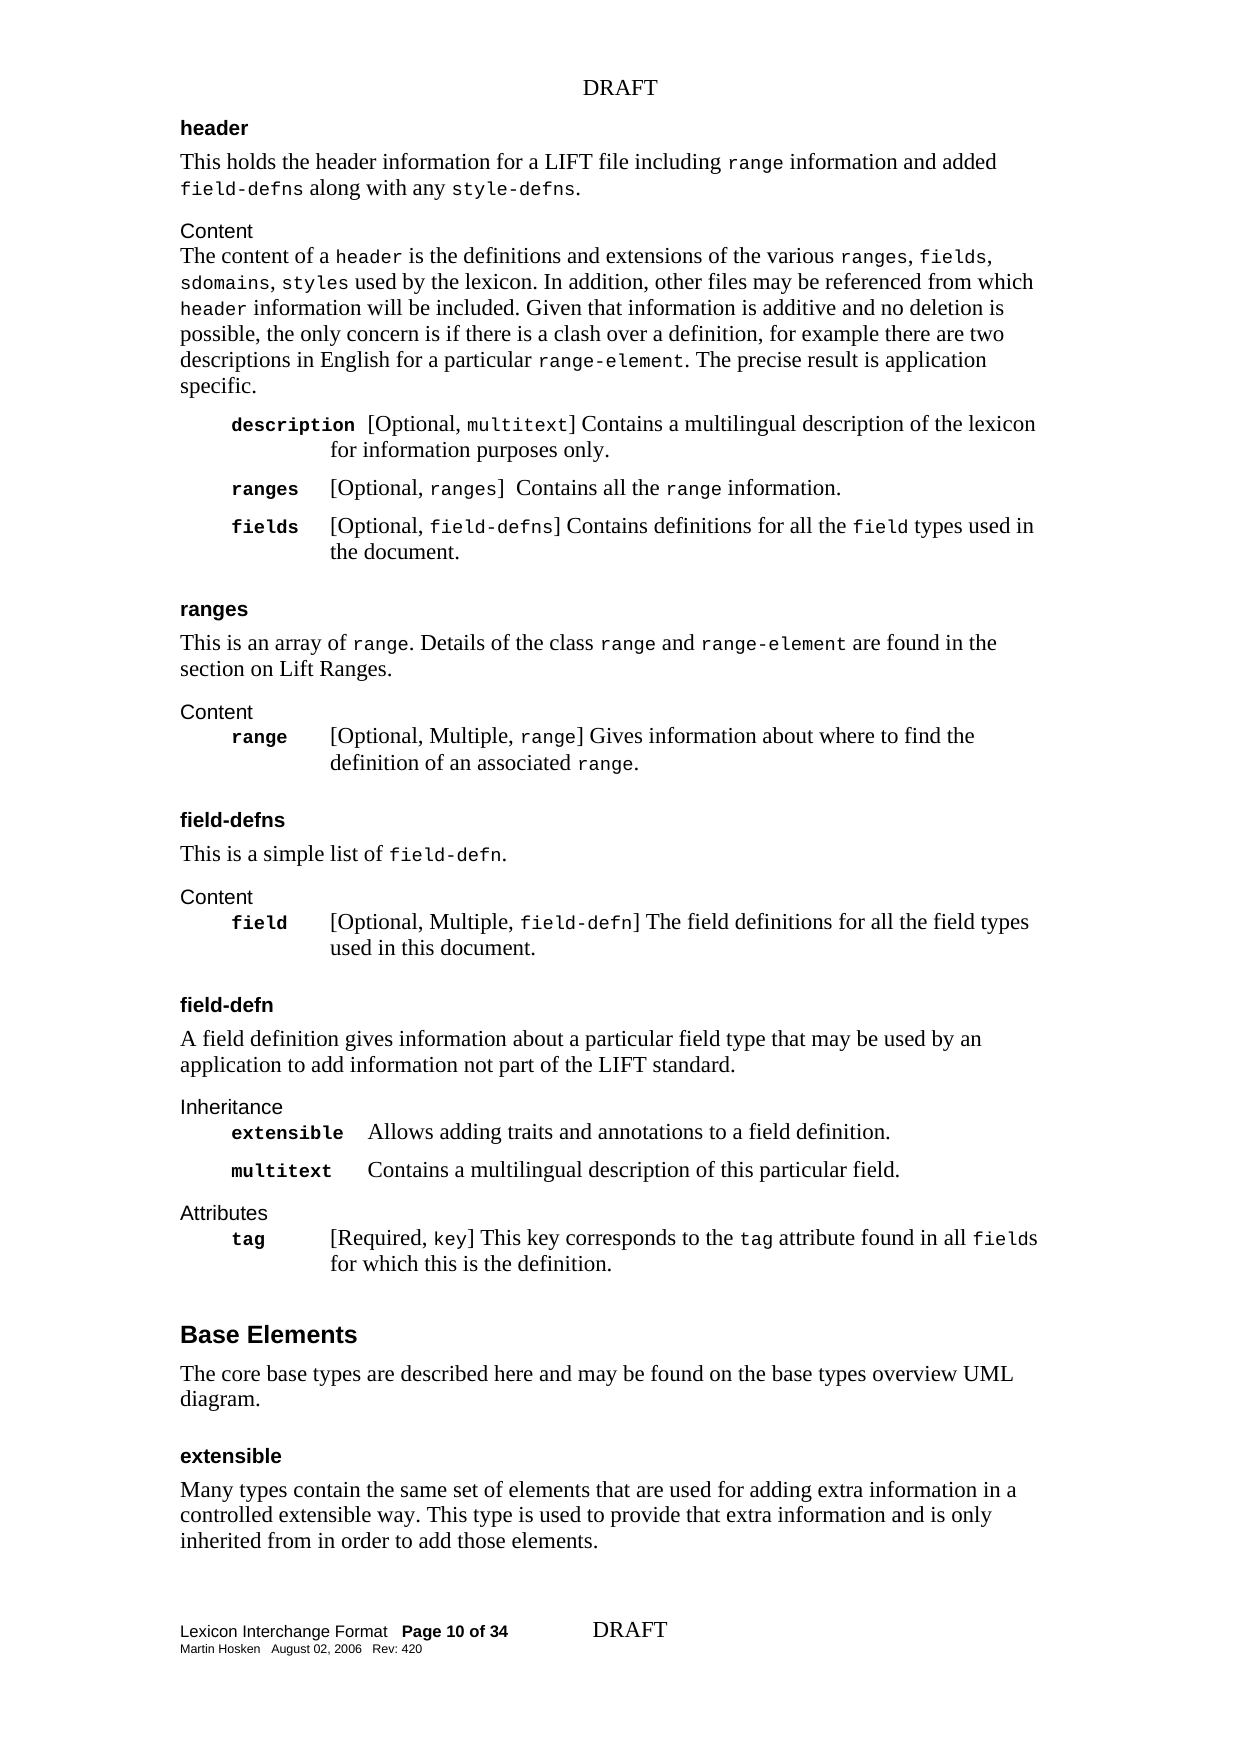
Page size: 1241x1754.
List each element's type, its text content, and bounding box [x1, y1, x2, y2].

subtitle field-defn [180, 994, 1061, 1017]
subtitle Content [180, 886, 1061, 909]
subtitle Content [180, 220, 1061, 243]
text The core base types are described here and may be found on the base types overview UML diagram. [180, 1361, 1061, 1411]
subtitle Attributes [180, 1202, 1061, 1225]
text This is an array of range. Details of the class range and range-element are found in the section on Lift Ranges. [180, 630, 1061, 682]
subtitle Inheritance [180, 1096, 1061, 1119]
text A field definition gives information about a particular field type that may be used by an application to add information not part of the LIFT standard. [180, 1026, 1061, 1077]
subtitle field-defns [180, 809, 1061, 832]
text field [Optional, Multiple, field-defn] The field definitions for all the field types used in this document. [231, 909, 1061, 961]
text Many types contain the same set of elements that are used for adding extra information in a controlled extensible way. This type is used to provide that extra information and is only inherited from in order to add those elements. [180, 1477, 1061, 1553]
text range [Optional, Multiple, range] Gives information about where to find the definition of an associated range. [231, 723, 1061, 776]
subtitle Base Elements [180, 1321, 1061, 1348]
text description [Optional, multitext] Contains a multilingual description of the lexicon for information purposes only. [231, 411, 1061, 462]
text multitext Contains a multilingual description of this particular field. [231, 1157, 1061, 1183]
subtitle Content [180, 700, 1061, 723]
subtitle extensible [180, 1445, 1061, 1468]
text The content of a header is the definitions and extensions of the various ranges, fields, sdomains, styles used by the lexicon. In addition, other files may be referenced from which header information will be included. Given that information is additive and no deletion is possible, the only concern is if there is a clash over a definition, for example there are two descriptions in English for a particular range-element. The precise result is application specific. [180, 243, 1061, 398]
text fields [Optional, field-defns] Contains definitions for all the field types used in the document. [231, 513, 1061, 564]
text extensible Allows adding traits and annotations to a field definition. [231, 1119, 1061, 1145]
text This is a simple list of field-defn. [180, 841, 1061, 867]
text tag [Required, key] This key corresponds to the tag attribute found in all fields for which this is the definition. [231, 1225, 1061, 1277]
subtitle ranges [180, 598, 1061, 621]
text ranges [Optional, ranges] Contains all the range information. [231, 474, 1061, 501]
text This holds the header information for a LIFT file including range information and added field-defns along with any style-defns. [180, 149, 1061, 201]
subtitle header [180, 117, 1061, 140]
